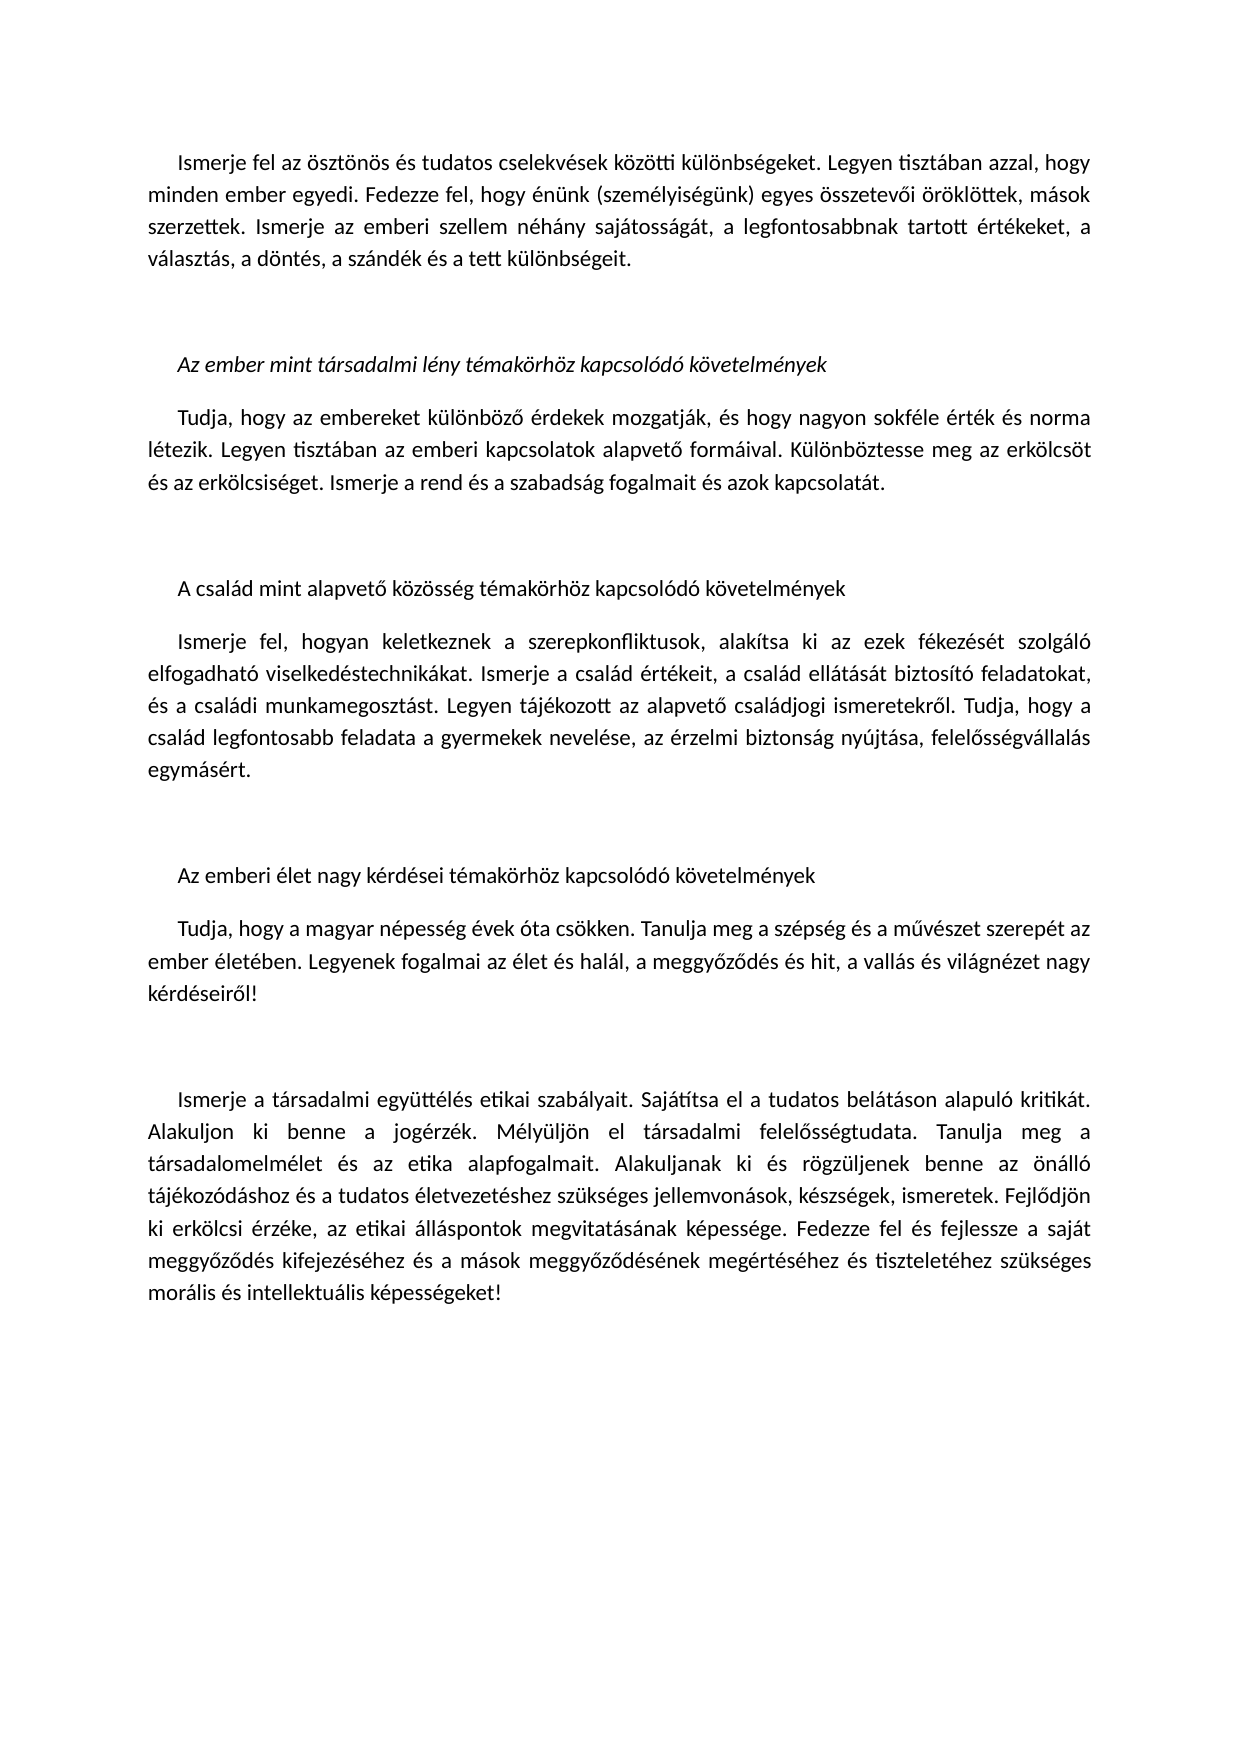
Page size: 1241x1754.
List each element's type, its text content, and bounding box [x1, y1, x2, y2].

text Tudja, hogy az embereket különböző érdekek mozgatják, és hogy nagyon sokféle érték és norma létezik. Legyen tisztában az emberi kapcsolatok alapvető formáival. Különböztesse meg az erkölcsöt és az erkölcsiséget. Ismerje a rend és a szabadság fogalmait és azok kapcsolatát. [148, 403, 1092, 496]
text Ismerje fel, hogyan keletkeznek a szerepkonfliktusok, alakítsa ki az ezek fékezését szolgáló elfogadható viselkedéstechnikákat. Ismerje a család értékeit, a család ellátását biztosító feladatokat, és a családi munkamegosztást. Legyen tájékozott az alapvető családjogi ismeretekről. Tudja, hogy a család legfontosabb feladata a gyermekek nevelése, az érzelmi biztonság nyújtása, felelősségvállalás egymásért. [148, 627, 1092, 783]
text Tudja, hogy a magyar népesség évek óta csökken. Tanulja meg a szépség és a művészet szerepét az ember életében. Legyenek fogalmai az élet és halál, a meggyőződés és hit, a vallás és világnézet nagy kérdéseiről! [148, 914, 1092, 1007]
text Ismerje a társadalmi együttélés etikai szabályait. Sajátítsa el a tudatos belátáson alapuló kritikát. Alakuljon ki benne a jogérzék. Mélyüljön el társadalmi felelősségtudata. Tanulja meg a társadalomelmélet és az etika alapfogalmait. Alakuljanak ki és rögzüljenek benne az önálló tájékozódáshoz és a tudatos életvezetéshez szükséges jellemvonások, készségek, ismeretek. Fejlődjön ki erkölcsi érzéke, az etikai álláspontok megvitatásának képessége. Fedezze fel és fejlessze a saját meggyőződés kifejezéséhez és a mások meggyőződésének megértéséhez és tiszteletéhez szükséges morális és intellektuális képességeket! [148, 1085, 1092, 1306]
text Az emberi élet nagy kérdései témakörhöz kapcsolódó követelmények [148, 862, 1092, 889]
text A család mint alapvető közösség témakörhöz kapcsolódó követelmények [148, 574, 1092, 602]
text Az ember mint társadalmi lény témakörhöz kapcsolódó követelmények [148, 350, 1092, 378]
text Ismerje fel az ösztönös és tudatos cselekvések közötti különbségeket. Legyen tisztában azzal, hogy minden ember egyedi. Fedezze fel, hogy énünk (személyiségünk) egyes összetevői öröklöttek, mások szerzettek. Ismerje az emberi szellem néhány sajátosságát, a legfontosabbnak tartott értékeket, a választás, a döntés, a szándék és a tett különbségeit. [148, 148, 1092, 272]
